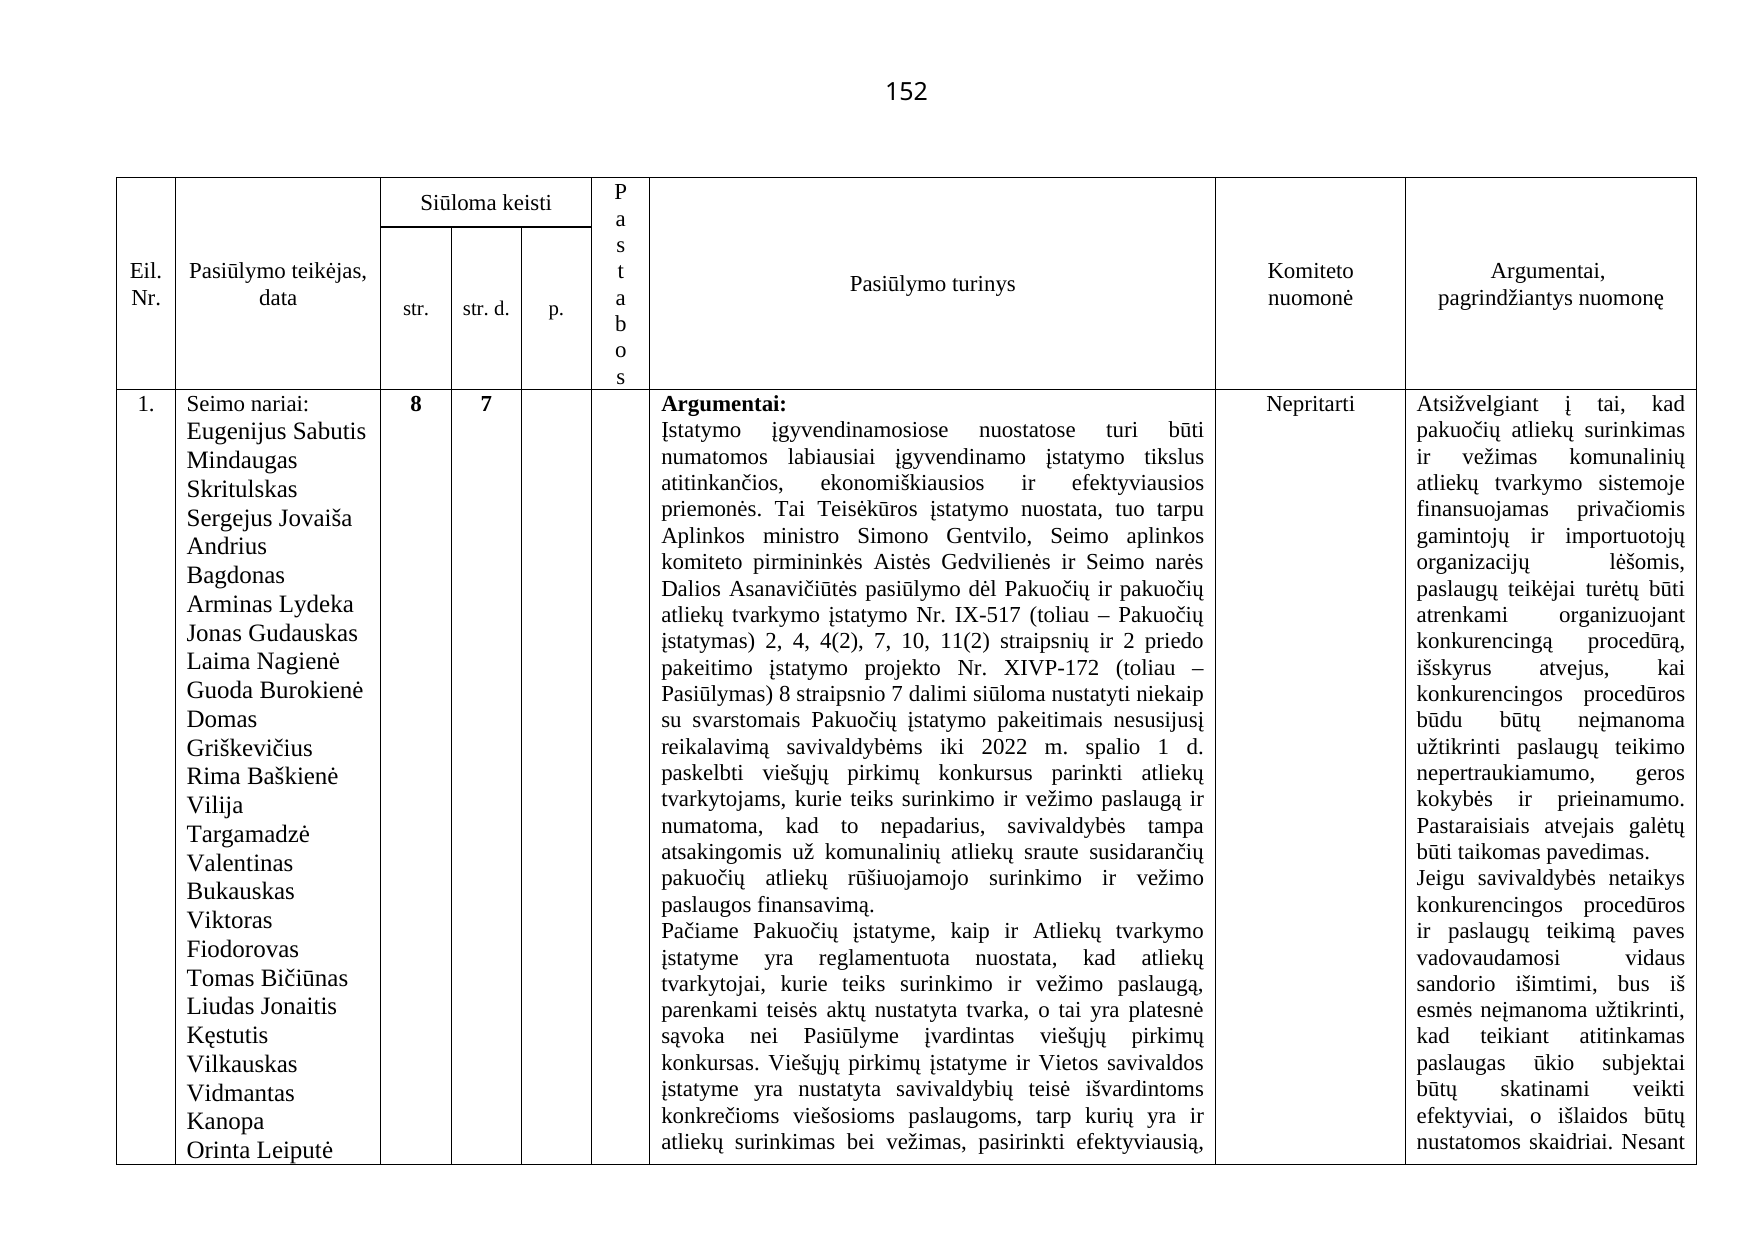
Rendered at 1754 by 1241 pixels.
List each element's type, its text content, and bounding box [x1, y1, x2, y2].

table_cell [592, 390, 649, 1164]
table_cell str. d. [452, 228, 521, 389]
table_cell Nepritarti [1216, 390, 1405, 1164]
table_header Argumentai, pagrindžiantys nuomonę [1406, 178, 1696, 389]
table_header Eil. Nr. [117, 178, 175, 389]
table_cell str. [381, 228, 451, 389]
table_header Pasiūlymo turinys [650, 178, 1215, 389]
table_cell Seimo nariai: Eugenijus Sabutis Mindaugas Skritulskas Sergejus Jovaiša Andrius Bagdonas Arminas Lydeka Jonas Gudauskas Laima Nagienė Guoda Burokienė Domas Griškevičius Rima Baškienė Vilija Targamadzė Valentinas Bukauskas Viktoras Fiodorovas Tomas Bičiūnas Liudas Jonaitis Kęstutis Vilkauskas Vidmantas Kanopa Orinta Leiputė [176, 390, 380, 1164]
table_header Pastabos [592, 178, 649, 389]
table_cell Argumentai: Įstatymo įgyvendinamosiose nuostatose turi būti numatomos labiausiai įgyvendinamo įstatymo tikslus atitinkančios, ekonomiškiausios ir efektyviausios priemonės. Tai Teisėkūros įstatymo nuostata, tuo tarpu Aplinkos ministro Simono Gentvilo, Seimo aplinkos komiteto pirmininkės Aistės Gedvilienės ir Seimo narės Dalios Asanavičiūtės pasiūlymo dėl Pakuočių ir pakuočių atliekų tvarkymo įstatymo Nr. IX-517 (toliau – Pakuočių įstatymas) 2, 4, 4(2), 7, 10, 11(2) straipsnių ir 2 priedo pakeitimo įstatymo projekto Nr. XIVP-172 (toliau – Pasiūlymas) 8 straipsnio 7 dalimi siūloma nustatyti niekaip su svarstomais Pakuočių įstatymo pakeitimais nesusijusį reikalavimą savivaldybėms iki 2022 m. spalio 1 d. paskelbti viešųjų pirkimų konkursus parinkti atliekų tvarkytojams, kurie teiks surinkimo ir vežimo paslaugą ir numatoma, kad to nepadarius, savivaldybės tampa atsakingomis už komunalinių atliekų sraute susidarančių pakuočių atliekų rūšiuojamojo surinkimo ir vežimo paslaugos finansavimą. Pačiame Pakuočių įstatyme, kaip ir Atliekų tvarkymo įstatyme yra reglamentuota nuostata, kad atliekų tvarkytojai, kurie teiks surinkimo ir vežimo paslaugą, parenkami teisės aktų nustatyta tvarka, o tai yra platesnė sąvoka nei Pasiūlyme įvardintas viešųjų pirkimų konkursas. Viešųjų pirkimų įstatyme ir Vietos savivaldos įstatyme yra nustatyta savivaldybių teisė išvardintoms konkrečioms viešosioms paslaugoms, tarp kurių yra ir atliekų surinkimas bei vežimas, pasirinkti efektyviausią, [650, 390, 1215, 1164]
table_header Pasiūlymo teikėjas, data [176, 178, 380, 389]
table_cell Atsižvelgiant į tai, kad pakuočių atliekų surinkimas ir vežimas komunalinių atliekų tvarkymo sistemoje finansuojamas privačiomis gamintojų ir importuotojų organizacijų lėšomis, paslaugų teikėjai turėtų būti atrenkami organizuojant konkurencingą procedūrą, išskyrus atvejus, kai konkurencingos procedūros būdu būtų neįmanoma užtikrinti paslaugų teikimo nepertraukiamumo, geros kokybės ir prieinamumo. Pastaraisiais atvejais galėtų būti taikomas pavedimas. Jeigu savivaldybės netaikys konkurencingos procedūros ir paslaugų teikimą paves vadovaudamosi vidaus sandorio išimtimi, bus iš esmės neįmanoma užtikrinti, kad teikiant atitinkamas paslaugas ūkio subjektai būtų skatinami veikti efektyviai, o išlaidos būtų nustatomos skaidriai. Nesant [1406, 390, 1696, 1164]
table_header Siūloma keisti [381, 178, 591, 226]
table_cell 7 [452, 390, 521, 1164]
table_cell 8 [381, 390, 451, 1164]
table_cell [522, 390, 591, 1164]
table_cell 1. [117, 390, 175, 1164]
table_cell p. [522, 228, 591, 389]
table_header Komiteto nuomonė [1216, 178, 1405, 389]
